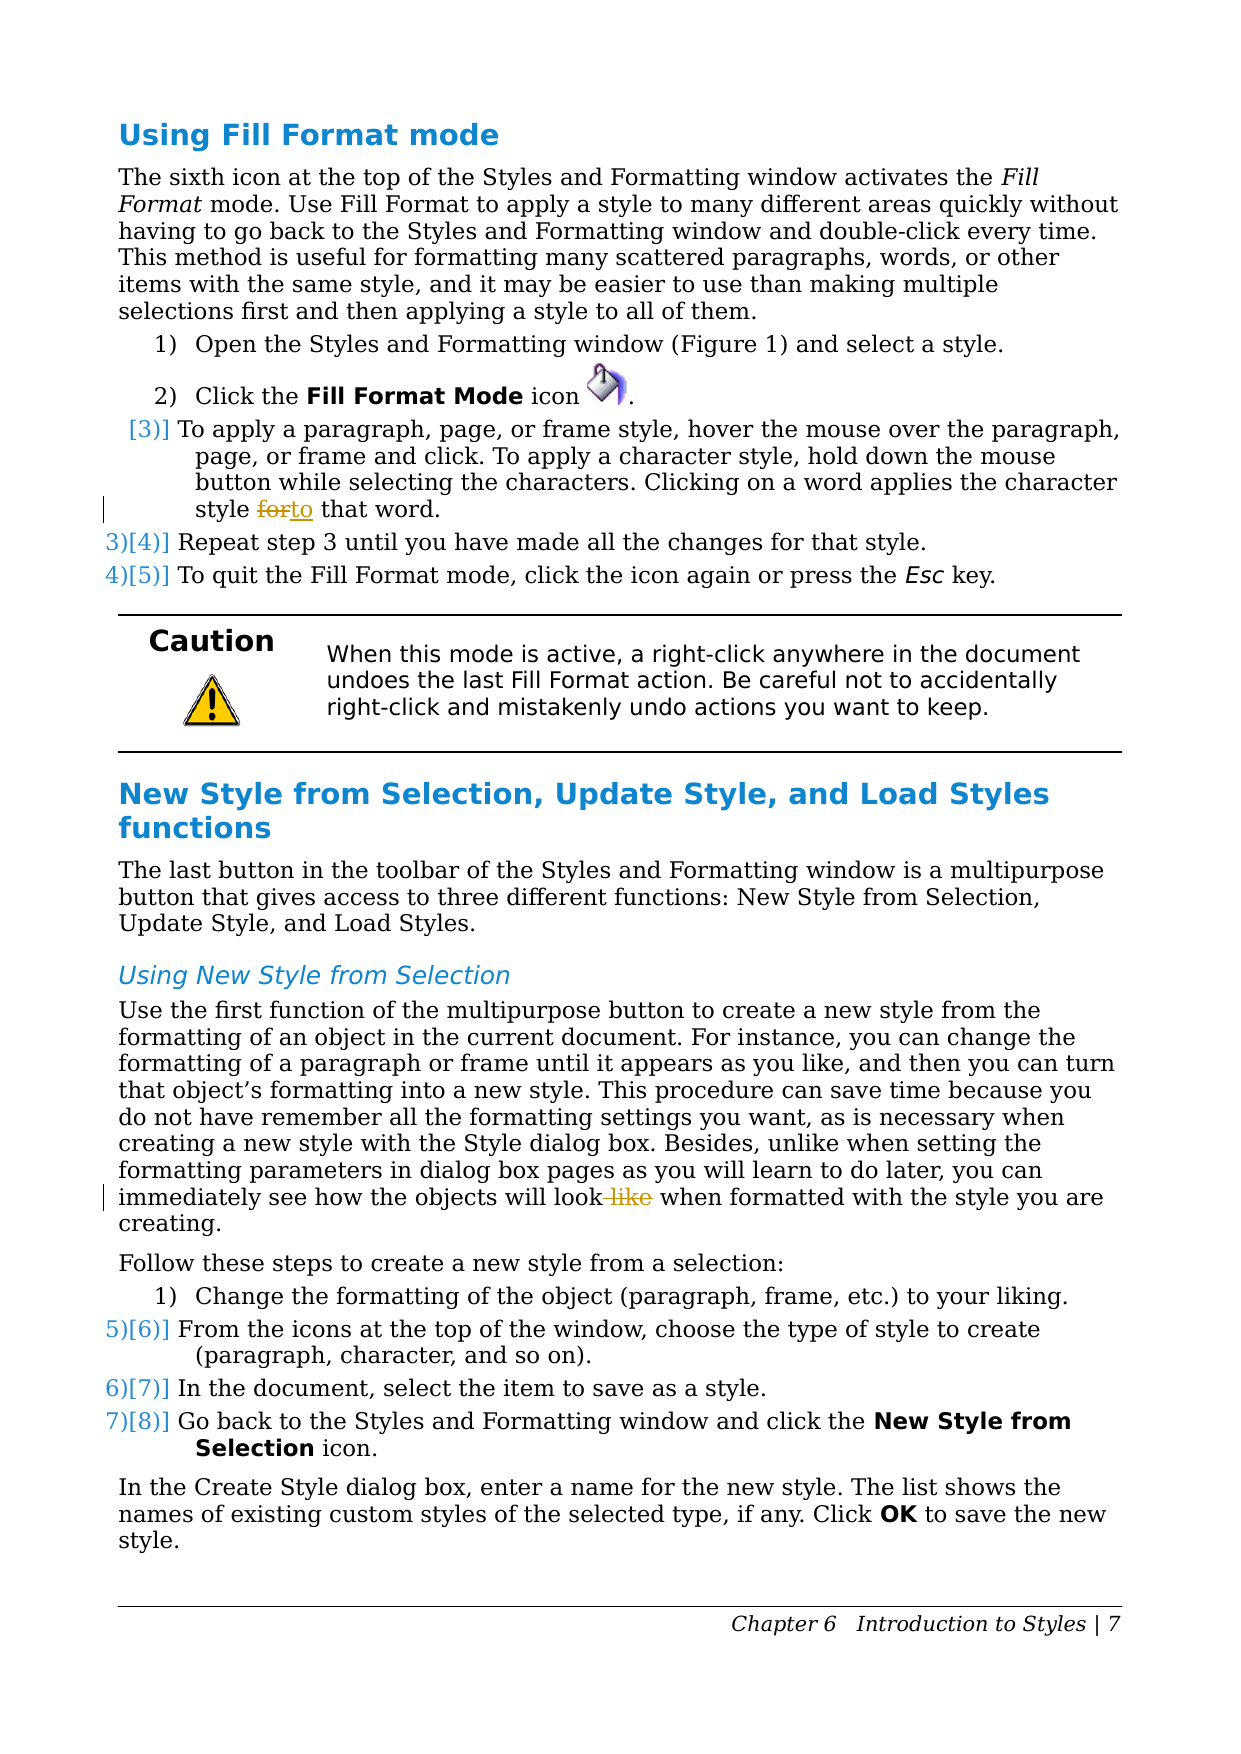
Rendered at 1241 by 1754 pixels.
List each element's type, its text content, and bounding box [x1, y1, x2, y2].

list Repeat step 3 until you have made all the changes for that style. [177, 529, 1122, 556]
table_header When this mode is active, a right-click anywhere in the document undoes the last Fill Format action. Be careful not to accidentally right-click and mistakenly undo actions you want to keep. [305, 616, 1122, 751]
text Use the first function of the multipurpose button to create a new style from the formatting of an object in the current document. For instance, you can change the formatting of a paragraph or frame until it appears as you like, and then you can turn that object’s formatting into a new style. This procedure can save time because you do not have remember all the formatting settings you want, as is necessary when creating a new style with the Style dialog box. Besides, unlike when setting the formatting parameters in dialog box pages as you will learn to do later, you can immediately see how the objects will look when formatted with the style you are creating. [118, 997, 1122, 1237]
list Click the Fill Format Mode icon . [177, 364, 1122, 410]
subtitle Using Fill Format mode [118, 118, 1122, 152]
text In the Create Style dialog box, enter a name for the new style. The list shows the names of existing custom styles of the selected type, if any. Click OK to save the new style. [118, 1474, 1122, 1554]
picture [179, 670, 244, 730]
list Go back to the Styles and Formatting window and click the New Style from Selection icon. [177, 1408, 1122, 1462]
list In the document, select the item to save as a style. [177, 1375, 1122, 1402]
list Open the Styles and Formatting window (Figure 1) and select a style. [177, 331, 1122, 358]
table_header Caution [118, 616, 305, 751]
list To apply a paragraph, page, or frame style, hover the mouse over the paragraph, page, or frame and click. To apply a character style, hold down the mouse button while selecting the characters. Clicking on a word applies the character style to that word. [177, 416, 1122, 523]
list From the icons at the top of the window, choose the type of style to create (paragraph, character, and so on). [177, 1316, 1122, 1369]
text The last button in the toolbar of the Styles and Formatting window is a multipurpose button that gives access to three different functions: New Style from Selection, Update Style, and Load Styles. [118, 857, 1122, 937]
subtitle New Style from Selection, Update Style, and Load Styles functions [118, 777, 1122, 845]
list The sixth icon at the top of the Styles and Formatting window activates the Fill Format mode. Use Fill Format to apply a style to many different areas quickly without having to go back to the Styles and Formatting window and double-click every time. This method is useful for formatting many scattered paragraphs, words, or other items with the same style, and it may be easier to use than making multiple selections first and then applying a style to all of them. [118, 164, 1122, 324]
list Follow these steps to create a new style from a selection: [118, 1250, 1122, 1276]
picture [587, 363, 628, 405]
list To quit the Fill Format mode, click the icon again or press the Esc key. [177, 562, 1122, 589]
subtitle Using New Style from Selection [118, 962, 1122, 991]
list Change the formatting of the object (paragraph, frame, etc.) to your liking. [177, 1283, 1122, 1309]
